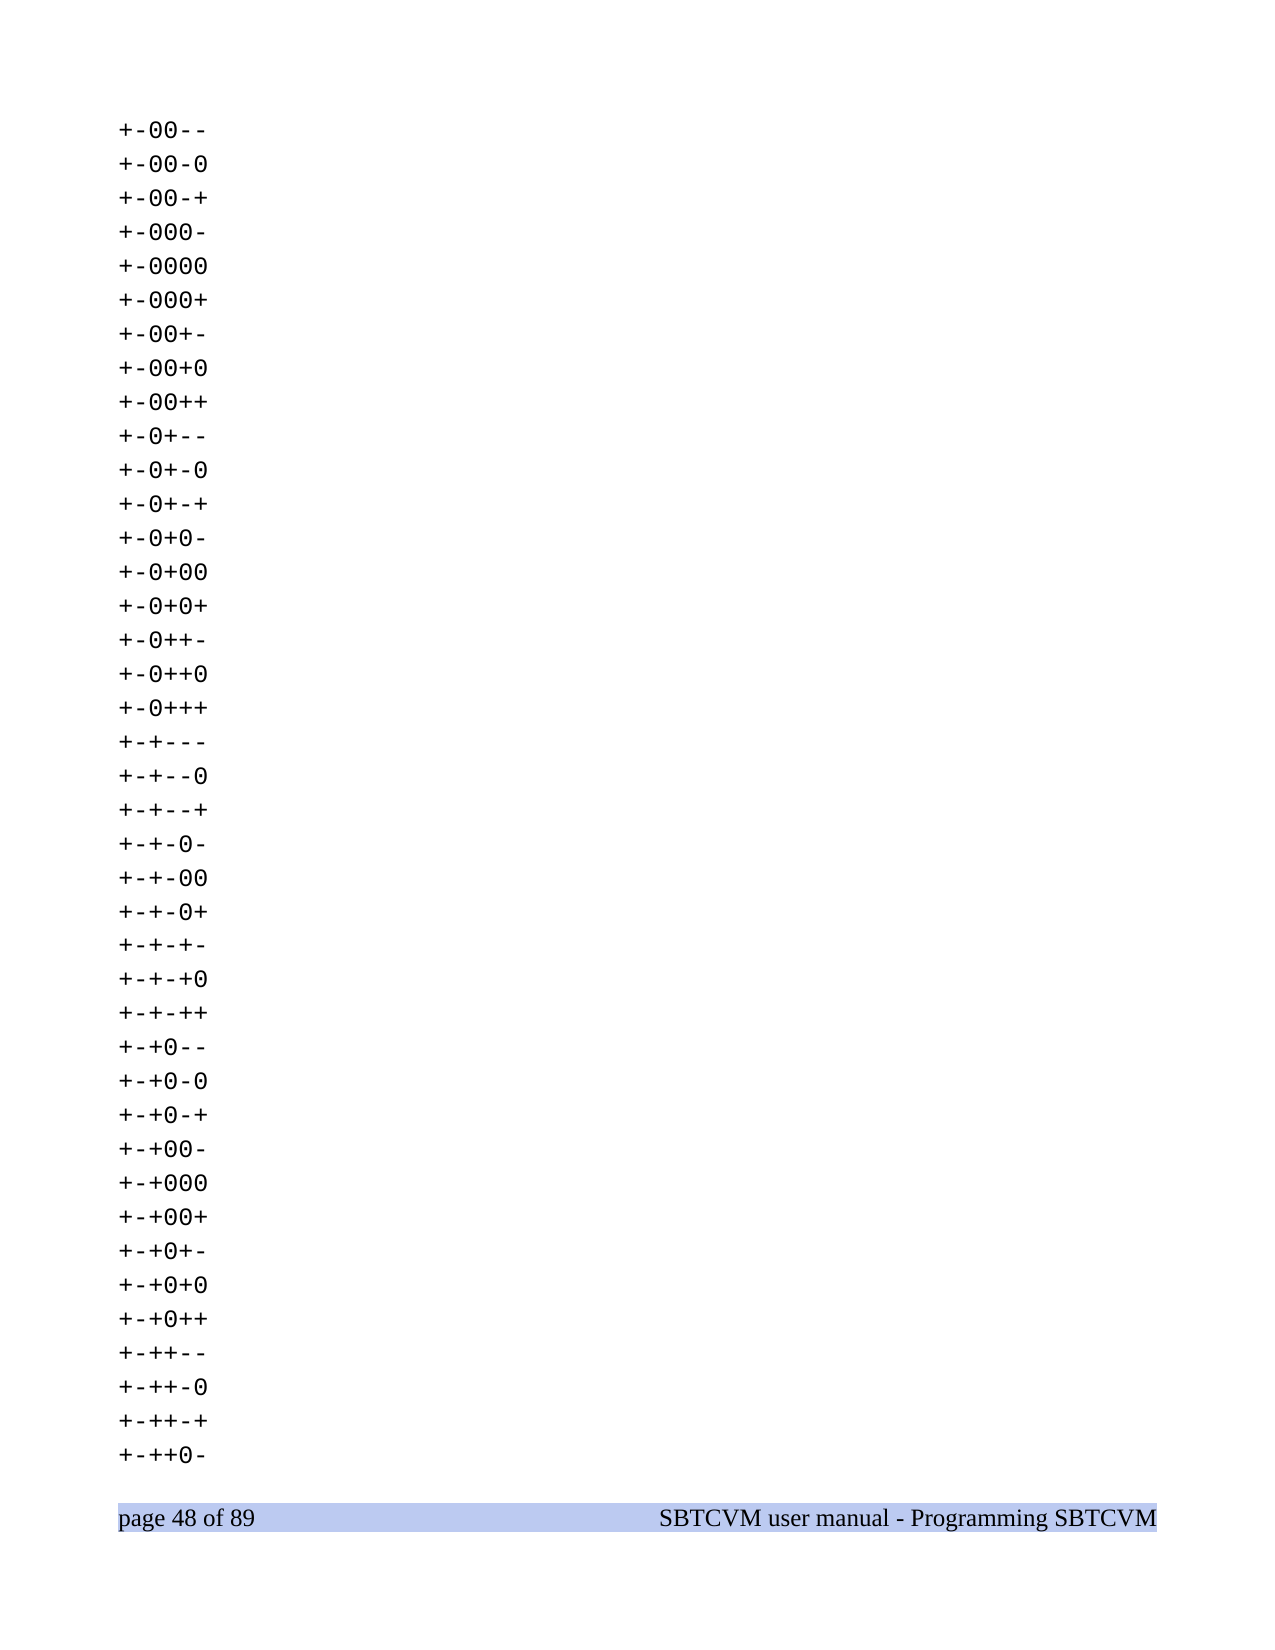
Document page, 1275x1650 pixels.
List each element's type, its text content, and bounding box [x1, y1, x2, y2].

text +-00-- +-00-0 +-00-+ +-000- +-0000 +-000+ +-00+- +-00+0 +-00++ +-0+-- +-0+-0 +-0+-+ +-0+0- +-0+00 +-0+0+ +-0++- +-0++0 +-0+++ +-+--- +-+--0 +-+--+ +-+-0- +-+-00 +-+-0+ +-+-+- +-+-+0 +-+-++ +-+0-- +-+0-0 +-+0-+ +-+00- +-+000 +-+00+ +-+0+- +-+0+0 +-+0++ +-++-- +-++-0 +-++-+ +-++0- [118, 118, 1157, 1471]
